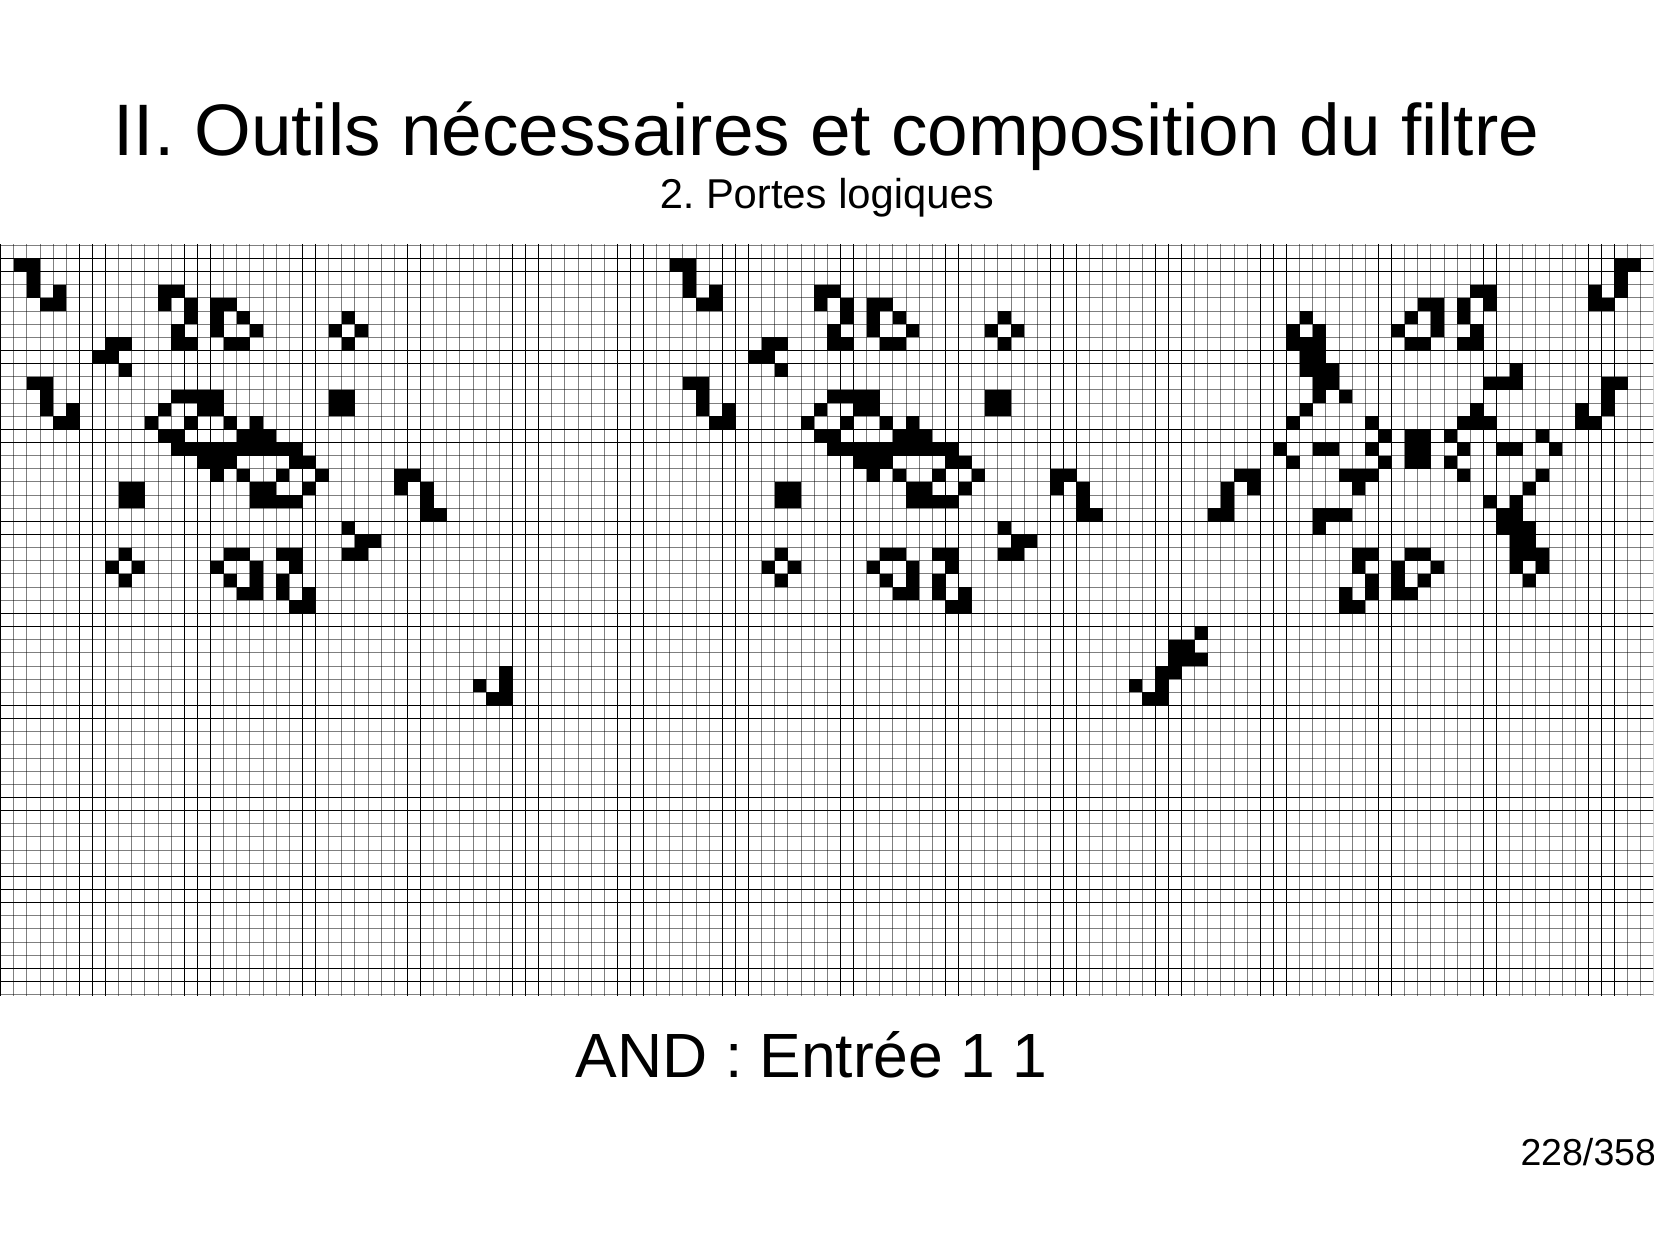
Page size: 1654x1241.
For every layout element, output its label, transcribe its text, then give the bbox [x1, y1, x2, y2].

picture [0, 244, 1654, 996]
text_box AND : Entrée 1 1 [561, 1013, 1063, 1099]
title II. Outils nécessaires et composition du filtre 2. Portes logiques [82, 49, 1571, 257]
text_box <number>/358 [1505, 1124, 1654, 1182]
